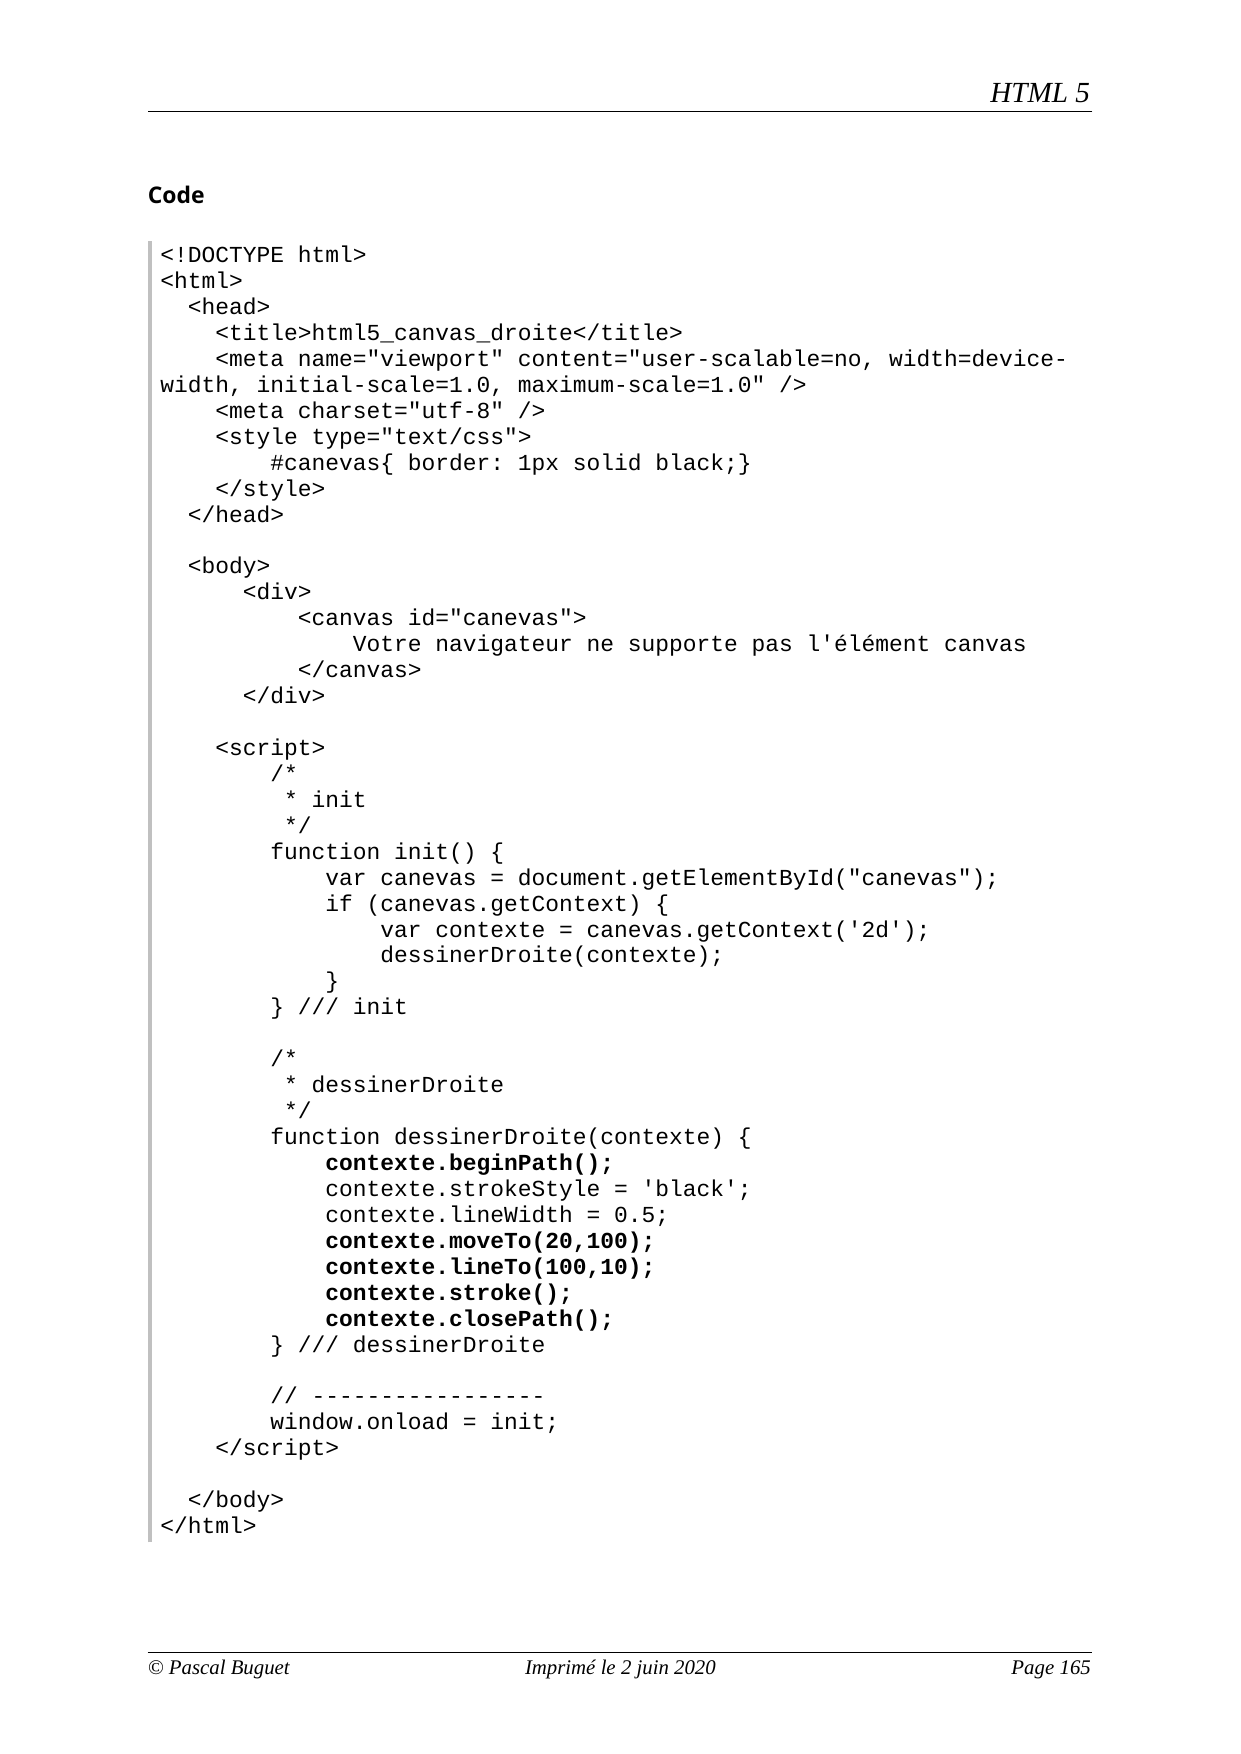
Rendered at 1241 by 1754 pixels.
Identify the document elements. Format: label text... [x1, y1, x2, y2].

text if (canevas.getContext) { [152, 892, 1092, 918]
text * dessinerDroite [152, 1073, 1092, 1099]
text dessinerDroite(contexte); [152, 944, 1092, 970]
text } [152, 970, 1092, 996]
text contexte.stroke(); [152, 1281, 1092, 1307]
text contexte.lineWidth = 0.5; [152, 1203, 1092, 1229]
text /* [152, 762, 1092, 788]
text <head> [152, 295, 1092, 321]
text </style> [152, 477, 1092, 503]
text <style type="text/css"> [152, 425, 1092, 451]
text contexte.lineTo(100,10); [152, 1255, 1092, 1281]
text } /// init [152, 996, 1092, 1022]
text contexte.strokeStyle = 'black'; [152, 1177, 1092, 1203]
text <meta name="viewport" content="user-scalable=no, width=device-width, initial-scale=1.0, maximum-scale=1.0" /> [152, 347, 1092, 399]
text <!DOCTYPE html> [152, 241, 1092, 269]
text */ [152, 1099, 1092, 1125]
text </canvas> [152, 658, 1092, 684]
text <body> [152, 555, 1092, 581]
text contexte.beginPath(); [152, 1151, 1092, 1177]
text contexte.moveTo(20,100); [152, 1229, 1092, 1255]
text <html> [152, 269, 1092, 295]
text <title>html5_canvas_droite</title> [152, 321, 1092, 347]
text <script> [152, 736, 1092, 762]
text function init() { [152, 840, 1092, 866]
text var canevas = document.getElementById("canevas"); [152, 866, 1092, 892]
text * init [152, 788, 1092, 814]
text function dessinerDroite(contexte) { [152, 1125, 1092, 1151]
text </script> [152, 1437, 1092, 1463]
text Code [148, 179, 1092, 210]
text <canvas id="canevas"> [152, 607, 1092, 633]
text contexte.closePath(); [152, 1307, 1092, 1333]
text } /// dessinerDroite [152, 1333, 1092, 1359]
text #canevas{ border: 1px solid black;} [152, 451, 1092, 477]
text Votre navigateur ne supporte pas l'élément canvas [152, 633, 1092, 658]
text </div> [152, 684, 1092, 710]
text </html> [152, 1514, 1092, 1542]
text <meta charset="utf-8" /> [152, 399, 1092, 425]
text // ----------------- [152, 1385, 1092, 1411]
text window.onload = init; [152, 1411, 1092, 1437]
text */ [152, 814, 1092, 840]
text /* [152, 1048, 1092, 1073]
text </head> [152, 503, 1092, 529]
text var contexte = canevas.getContext('2d'); [152, 918, 1092, 944]
text </body> [152, 1488, 1092, 1514]
text <div> [152, 581, 1092, 607]
